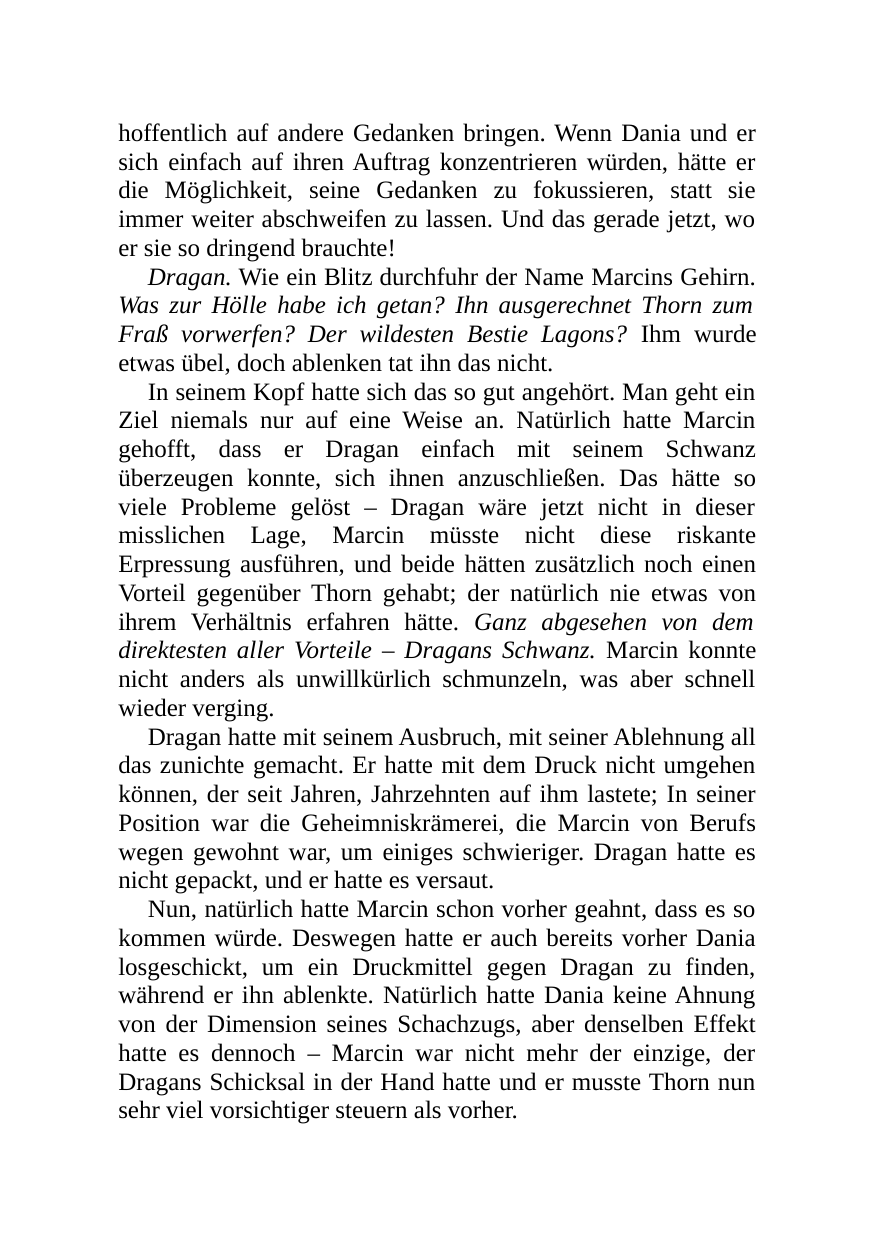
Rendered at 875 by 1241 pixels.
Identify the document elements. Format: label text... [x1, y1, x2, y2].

text In seinem Kopf hatte sich das so gut angehört. Man geht ein Ziel niemals nur auf eine Weise an. Natürlich hatte Marcin gehofft, dass er Dragan einfach mit seinem Schwanz überzeugen konnte, sich ihnen anzuschließen. Das hätte so viele Probleme gelöst – Dragan wäre jetzt nicht in dieser misslichen Lage, Marcin müsste nicht diese riskante Erpressung ausführen, und beide hätten zusätzlich noch einen Vorteil gegenüber Thorn gehabt; der natürlich nie etwas von ihrem Verhältnis erfahren hätte. Ganz abgesehen von dem direktesten aller Vorteile – Dragans Schwanz. Marcin konnte nicht anders als unwillkürlich schmunzeln, was aber schnell wieder verging. [118, 377, 756, 722]
text hoffentlich auf andere Gedanken bringen. Wenn Dania und er sich einfach auf ihren Auftrag konzentrieren würden, hätte er die Möglichkeit, seine Gedanken zu fokussieren, statt sie immer weiter abschweifen zu lassen. Und das gerade jetzt, wo er sie so dringend brauchte! [118, 118, 756, 262]
text Dragan. Wie ein Blitz durchfuhr der Name Marcins Gehirn. Was zur Hölle habe ich getan? Ihn ausgerechnet Thorn zum Fraß vorwerfen? Der wildesten Bestie Lagons? Ihm wurde etwas übel, doch ablenken tat ihn das nicht. [118, 262, 756, 377]
text Dragan hatte mit seinem Ausbruch, mit seiner Ablehnung all das zunichte gemacht. Er hatte mit dem Druck nicht umgehen können, der seit Jahren, Jahrzehnten auf ihm lastete; In seiner Position war die Geheimniskrämerei, die Marcin von Berufs wegen gewohnt war, um einiges schwieriger. Dragan hatte es nicht gepackt, und er hatte es versaut. [118, 722, 756, 894]
text Nun, natürlich hatte Marcin schon vorher geahnt, dass es so kommen würde. Deswegen hatte er auch bereits vorher Dania losgeschickt, um ein Druckmittel gegen Dragan zu finden, während er ihn ablenkte. Natürlich hatte Dania keine Ahnung von der Dimension seines Schachzugs, aber denselben Effekt hatte es dennoch – Marcin war nicht mehr der einzige, der Dragans Schicksal in der Hand hatte und er musste Thorn nun sehr viel vorsichtiger steuern als vorher. [118, 894, 756, 1124]
